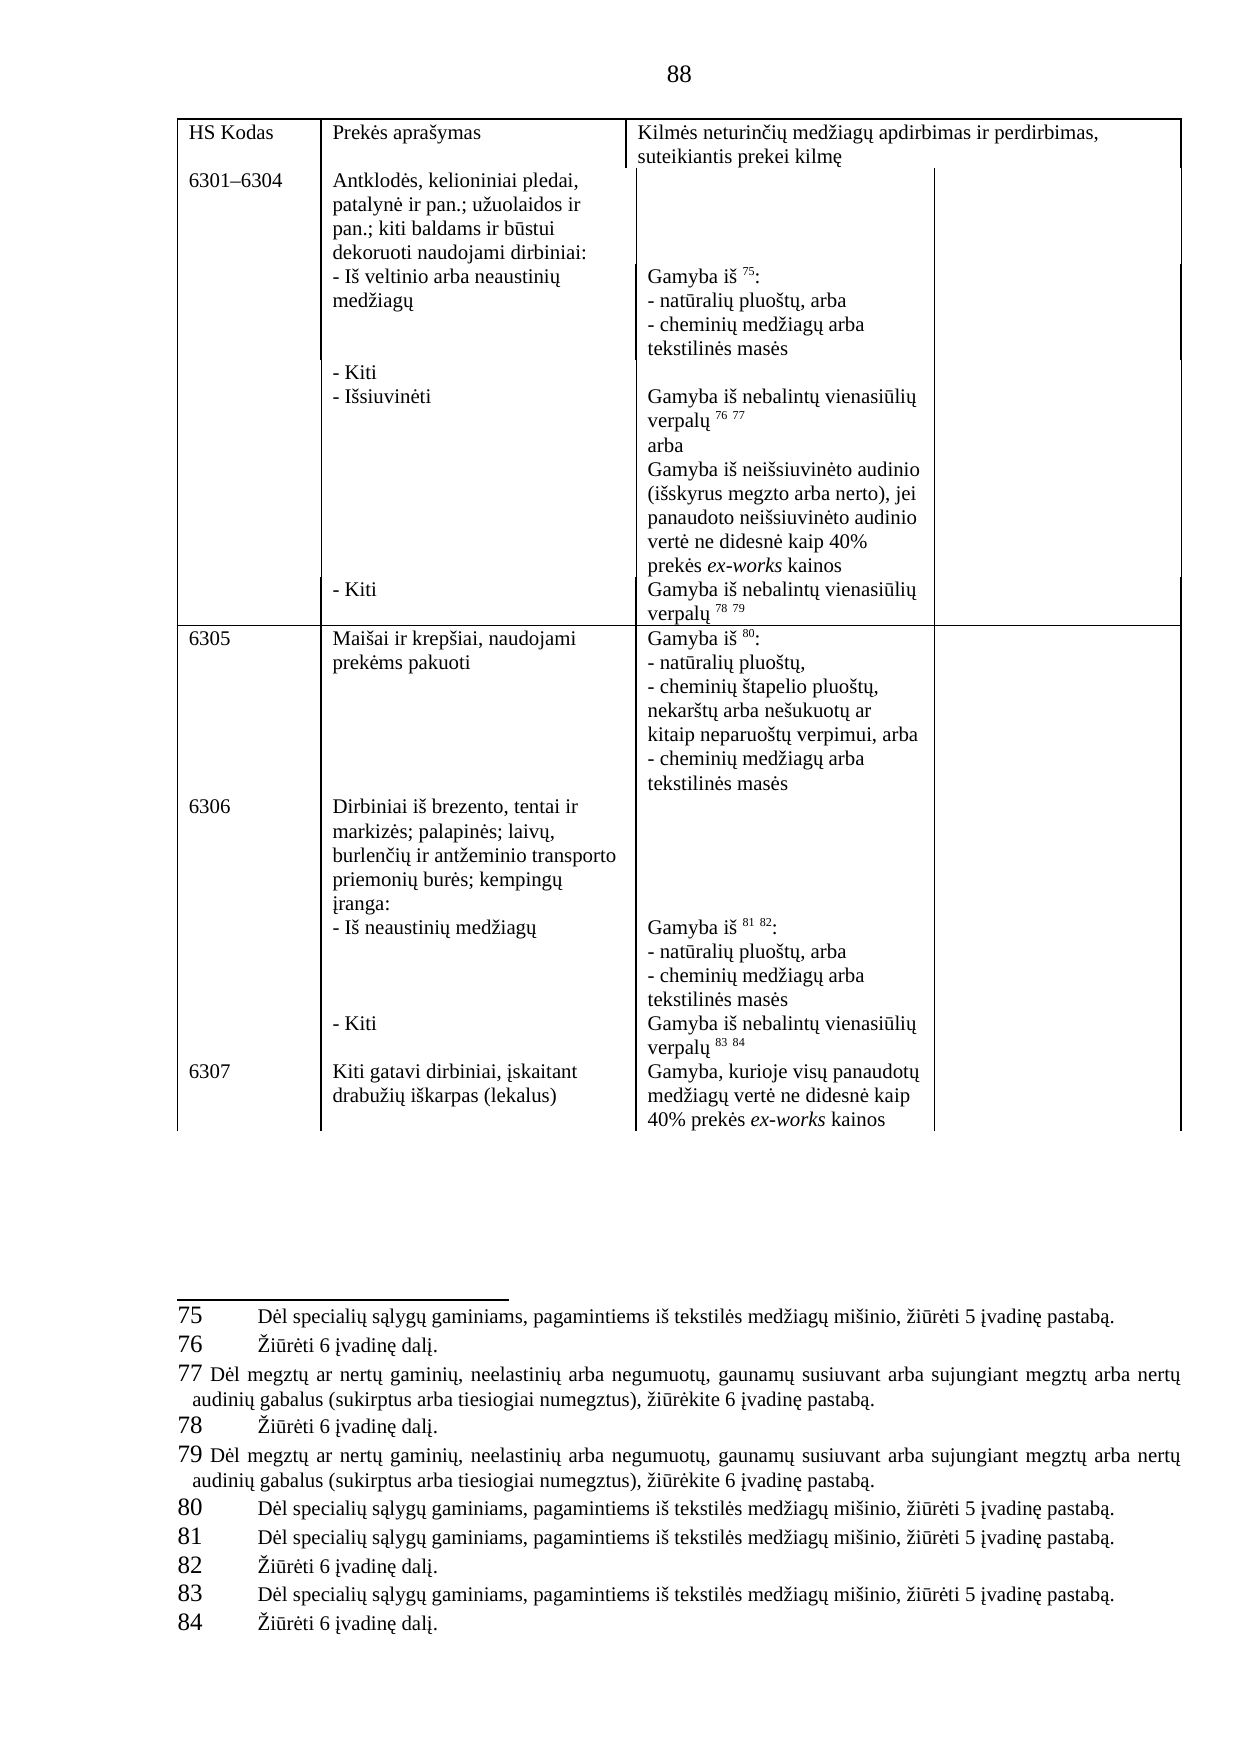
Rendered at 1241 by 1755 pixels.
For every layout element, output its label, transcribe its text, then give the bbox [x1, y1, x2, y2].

table_cell - Išsiuvinėti [322, 384, 636, 577]
table_cell 6301–6304 [178, 168, 320, 264]
table_cell [935, 264, 1180, 360]
table_cell [935, 915, 1180, 1011]
table_cell [935, 626, 1180, 794]
table_cell [178, 384, 321, 577]
table_cell Gamyba, kurioje visų panaudotų medžiagų vertė ne didesnė kaip 40% prekės ex-works kainos [637, 1059, 934, 1131]
table_cell [637, 795, 934, 915]
table_cell Maišai ir krepšiai, naudojami prekėms pakuoti [322, 626, 635, 794]
table_cell Dirbiniai iš brezento, tentai ir markizės; palapinės; laivų, burlenčių ir antžeminio transporto priemonių burės; kempingų įranga: [322, 795, 635, 915]
table_cell [178, 360, 321, 384]
table_cell Gamyba iš nebalintų vienasiūlių verpalų arba Gamyba iš neišsiuvinėto audinio (išskyrus megzto arba nerto), jei panaudoto neišsiuvinėto audinio vertė ne didesnė kaip 40% prekės ex-works kainos [637, 384, 934, 577]
table_cell [935, 360, 1181, 384]
table_cell Gamyba iš : - natūralių pluoštų, arba - cheminių medžiagų arba tekstilinės masės [637, 264, 934, 360]
table_cell Kiti gatavi dirbiniai, įskaitant drabužių iškarpas (lekalus) [322, 1059, 635, 1131]
table_cell [178, 264, 320, 360]
table_cell [935, 1011, 1180, 1059]
table_cell [178, 1011, 320, 1059]
table_cell - Iš neaustinių medžiagų [322, 915, 635, 1011]
table_cell 6305 [178, 626, 320, 794]
table_cell Antklodės, kelioniniai pledai, patalynė ir pan.; užuolaidos ir pan.; kiti baldams ir būstui dekoruoti naudojami dirbiniai: [322, 168, 636, 264]
table_header Kilmės neturinčių medžiagų apdirbimas ir perdirbimas, suteikiantis prekei kilmę [627, 120, 1180, 168]
table_cell 6306 [178, 795, 320, 915]
table_cell [637, 168, 934, 264]
table_cell Gamyba iš : - natūralių pluoštų, arba - cheminių medžiagų arba tekstilinės masės [637, 915, 934, 1011]
table_cell 6307 [178, 1059, 320, 1131]
table_cell [935, 168, 1181, 264]
table_cell - Kiti [322, 1011, 635, 1059]
table_cell Gamyba iš : - natūralių pluoštų, - cheminių štapelio pluoštų, nekarštų arba nešukuotų ar kitaip neparuoštų verpimui, arba - cheminių medžiagų arba tekstilinės masės [637, 626, 934, 794]
table_cell - Iš veltinio arba neaustinių medžiagų [322, 264, 635, 360]
table_cell - Kiti [322, 360, 636, 384]
table_cell [178, 577, 320, 625]
table_cell Gamyba iš nebalintų vienasiūlių verpalų [637, 577, 934, 625]
table_header Prekės aprašymas [322, 120, 625, 168]
table_cell [935, 577, 1180, 625]
table_cell [178, 915, 320, 1011]
table_cell - Kiti [322, 577, 635, 625]
table_cell [637, 360, 934, 384]
table_cell [935, 1059, 1180, 1131]
table_cell Gamyba iš nebalintų vienasiūlių verpalų [637, 1011, 934, 1059]
table_cell [935, 795, 1180, 915]
table_header HS Kodas [178, 120, 320, 168]
table_cell [935, 384, 1181, 577]
